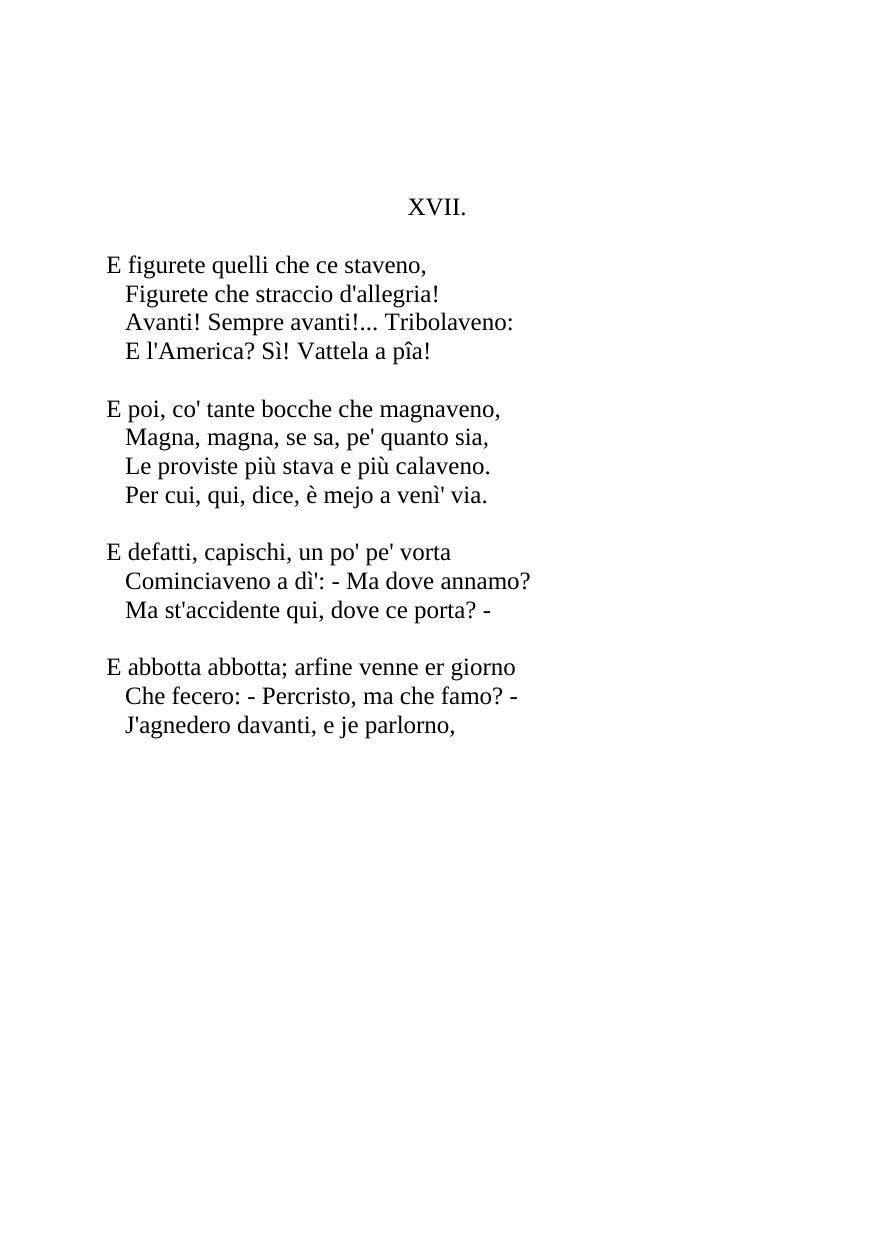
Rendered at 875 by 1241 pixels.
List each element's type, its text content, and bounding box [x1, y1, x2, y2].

text Ma st'accidente qui, dove ce porta? - [125, 595, 768, 624]
text Magna, magna, se sa, pe' quanto sia, [125, 422, 768, 451]
text E abbotta abbotta; arfine venne er giorno [106, 652, 768, 681]
text Le proviste più stava e più calaveno. [125, 451, 768, 480]
text E l'America? Sì! Vattela a pîa! [125, 336, 768, 365]
text E poi, co' tante bocche che magnaveno, [106, 394, 768, 422]
text Che fecero: - Percristo, ma che famo? - [125, 681, 768, 710]
text XVII. [106, 192, 768, 221]
text Figurete che straccio d'allegria! [125, 279, 768, 307]
text Cominciaveno a dì': - Ma dove annamo? [125, 566, 768, 595]
text E figurete quelli che ce staveno, [106, 250, 768, 279]
text Per cui, qui, dice, è mejo a venì' via. [125, 480, 768, 509]
text Avanti! Sempre avanti!... Tribolaveno: [125, 307, 768, 336]
text E defatti, capischi, un po' pe' vorta [106, 537, 768, 566]
text J'agnedero davanti, e je parlorno, [125, 710, 768, 739]
